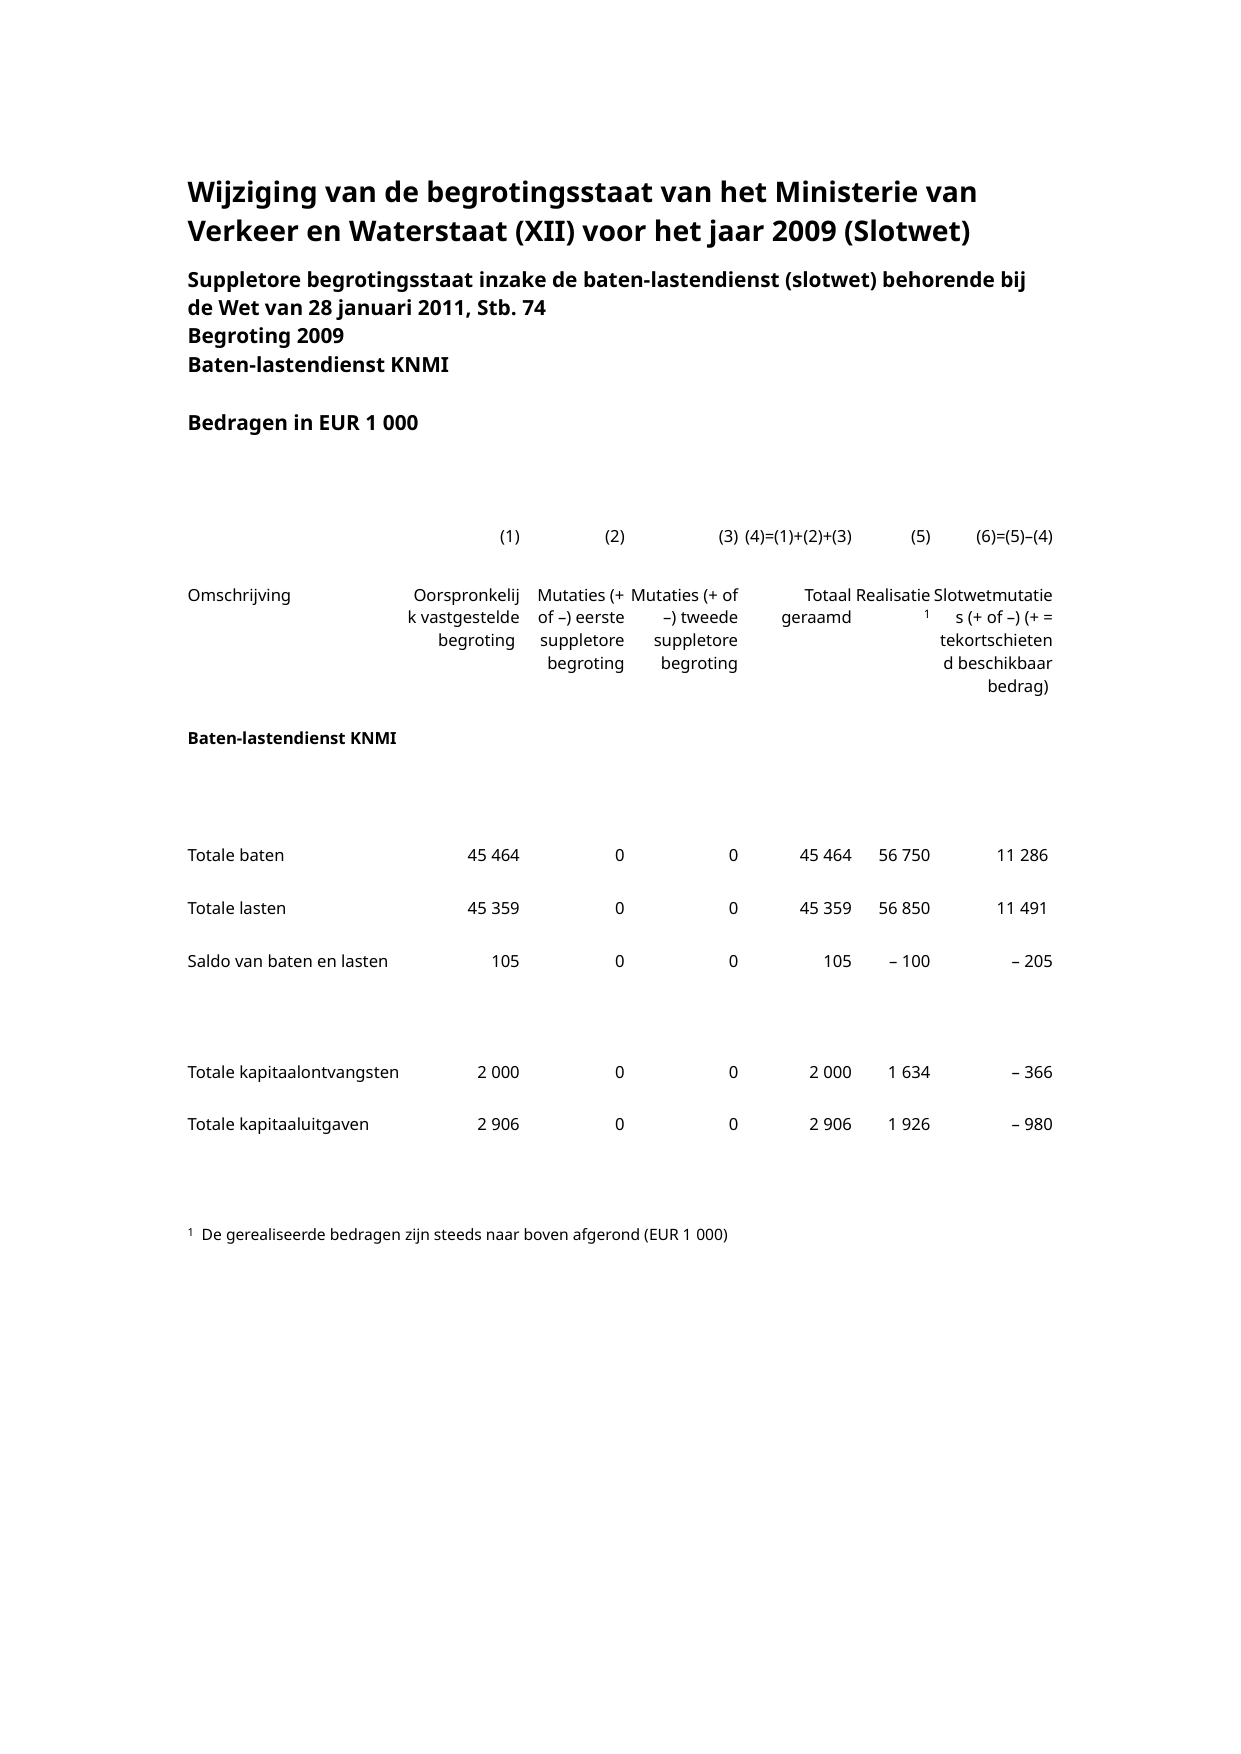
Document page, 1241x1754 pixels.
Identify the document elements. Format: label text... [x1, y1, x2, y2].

table_cell 0 [520, 844, 624, 896]
table_cell [738, 785, 852, 844]
table_cell 11 286 [930, 844, 1053, 896]
table_header (2) [520, 525, 624, 583]
text Bedragen in EUR 1 000 [187, 408, 1053, 437]
table_cell 0 [624, 844, 738, 896]
table_cell [930, 1002, 1053, 1060]
table_cell Totale lasten [188, 896, 406, 949]
table_cell 2 906 [738, 1113, 852, 1166]
table_cell [852, 727, 930, 785]
table_cell 11 491 [930, 896, 1053, 949]
table_cell [406, 785, 519, 844]
table_header (3) [624, 525, 738, 583]
table_cell 45 359 [406, 896, 519, 949]
table_cell [930, 727, 1053, 785]
table_cell [406, 727, 519, 785]
table_cell 45 464 [738, 844, 852, 896]
table_header (1) [406, 525, 519, 583]
table_cell 1 634 [852, 1060, 930, 1113]
table_cell Baten-lastendienst KNMI [188, 727, 406, 785]
text Suppletore begrotingsstaat inzake de baten-lastendienst (slotwet) behorende bij de Wet van 28 januari 2011, Stb. 74 [187, 265, 1053, 322]
table_cell 0 [624, 949, 738, 1002]
table_cell [520, 727, 624, 785]
table_cell [624, 1002, 738, 1060]
table_cell 1 926 [852, 1113, 930, 1166]
table_cell 56 750 [852, 844, 930, 896]
table_cell – 100 [852, 949, 930, 1002]
table_cell 105 [738, 949, 852, 1002]
table_cell 45 359 [738, 896, 852, 949]
table_header [188, 525, 406, 583]
table_cell Mutaties (+ of –) tweede suppletore begroting [624, 583, 738, 727]
table_cell Realisatie1 [852, 583, 930, 727]
table_cell 0 [520, 896, 624, 949]
table_cell [520, 785, 624, 844]
table_cell Oorspronkelijk vastgestelde begroting [406, 583, 519, 727]
table_cell Slotwetmutaties (+ of –) (+ = tekortschietend beschikbaar bedrag) [930, 583, 1053, 727]
table_cell – 366 [930, 1060, 1053, 1113]
table_cell Mutaties (+ of –) eerste suppletore begroting [520, 583, 624, 727]
table_cell Totaal geraamd [738, 583, 852, 727]
table_cell [738, 727, 852, 785]
table_cell 0 [624, 1113, 738, 1166]
table_cell Omschrijving [188, 583, 406, 727]
table_cell Saldo van baten en lasten [188, 949, 406, 1002]
table_header (5) [852, 525, 930, 583]
table_cell 0 [624, 896, 738, 949]
table_cell Totale kapitaaluitgaven [188, 1113, 406, 1166]
table_cell Totale kapitaalontvangsten [188, 1060, 406, 1113]
subtitle Wijziging van de begrotingsstaat van het Ministerie van Verkeer en Waterstaat (XII) voor het jaar 2009 (Slotwet) [187, 172, 1053, 250]
table_cell Totale baten [188, 844, 406, 896]
table_cell 0 [624, 1060, 738, 1113]
table_cell – 205 [930, 949, 1053, 1002]
text Baten-lastendienst KNMI [187, 350, 1053, 378]
table_cell [188, 785, 406, 844]
table_cell [624, 727, 738, 785]
table_cell 105 [406, 949, 519, 1002]
table_cell 56 850 [852, 896, 930, 949]
table_cell 2 000 [738, 1060, 852, 1113]
table_cell 0 [520, 1060, 624, 1113]
table_cell [520, 1002, 624, 1060]
table_cell [930, 785, 1053, 844]
table_cell 0 [520, 949, 624, 1002]
table_cell 0 [520, 1113, 624, 1166]
table_cell 2 000 [406, 1060, 519, 1113]
table_cell – 980 [930, 1113, 1053, 1166]
table_cell [852, 785, 930, 844]
table_cell [406, 1002, 519, 1060]
table_cell 45 464 [406, 844, 519, 896]
table_cell [852, 1002, 930, 1060]
table_cell [738, 1002, 852, 1060]
table_header (6)=(5)–(4) [930, 525, 1053, 583]
table_cell [624, 785, 738, 844]
text Begroting 2009 [187, 322, 1053, 350]
table_header (4)=(1)+(2)+(3) [738, 525, 852, 583]
table_cell 2 906 [406, 1113, 519, 1166]
text 1 De gerealiseerde bedragen zijn steeds naar boven afgerond (EUR 1 000) [187, 1224, 1053, 1245]
table_cell [188, 1002, 406, 1060]
